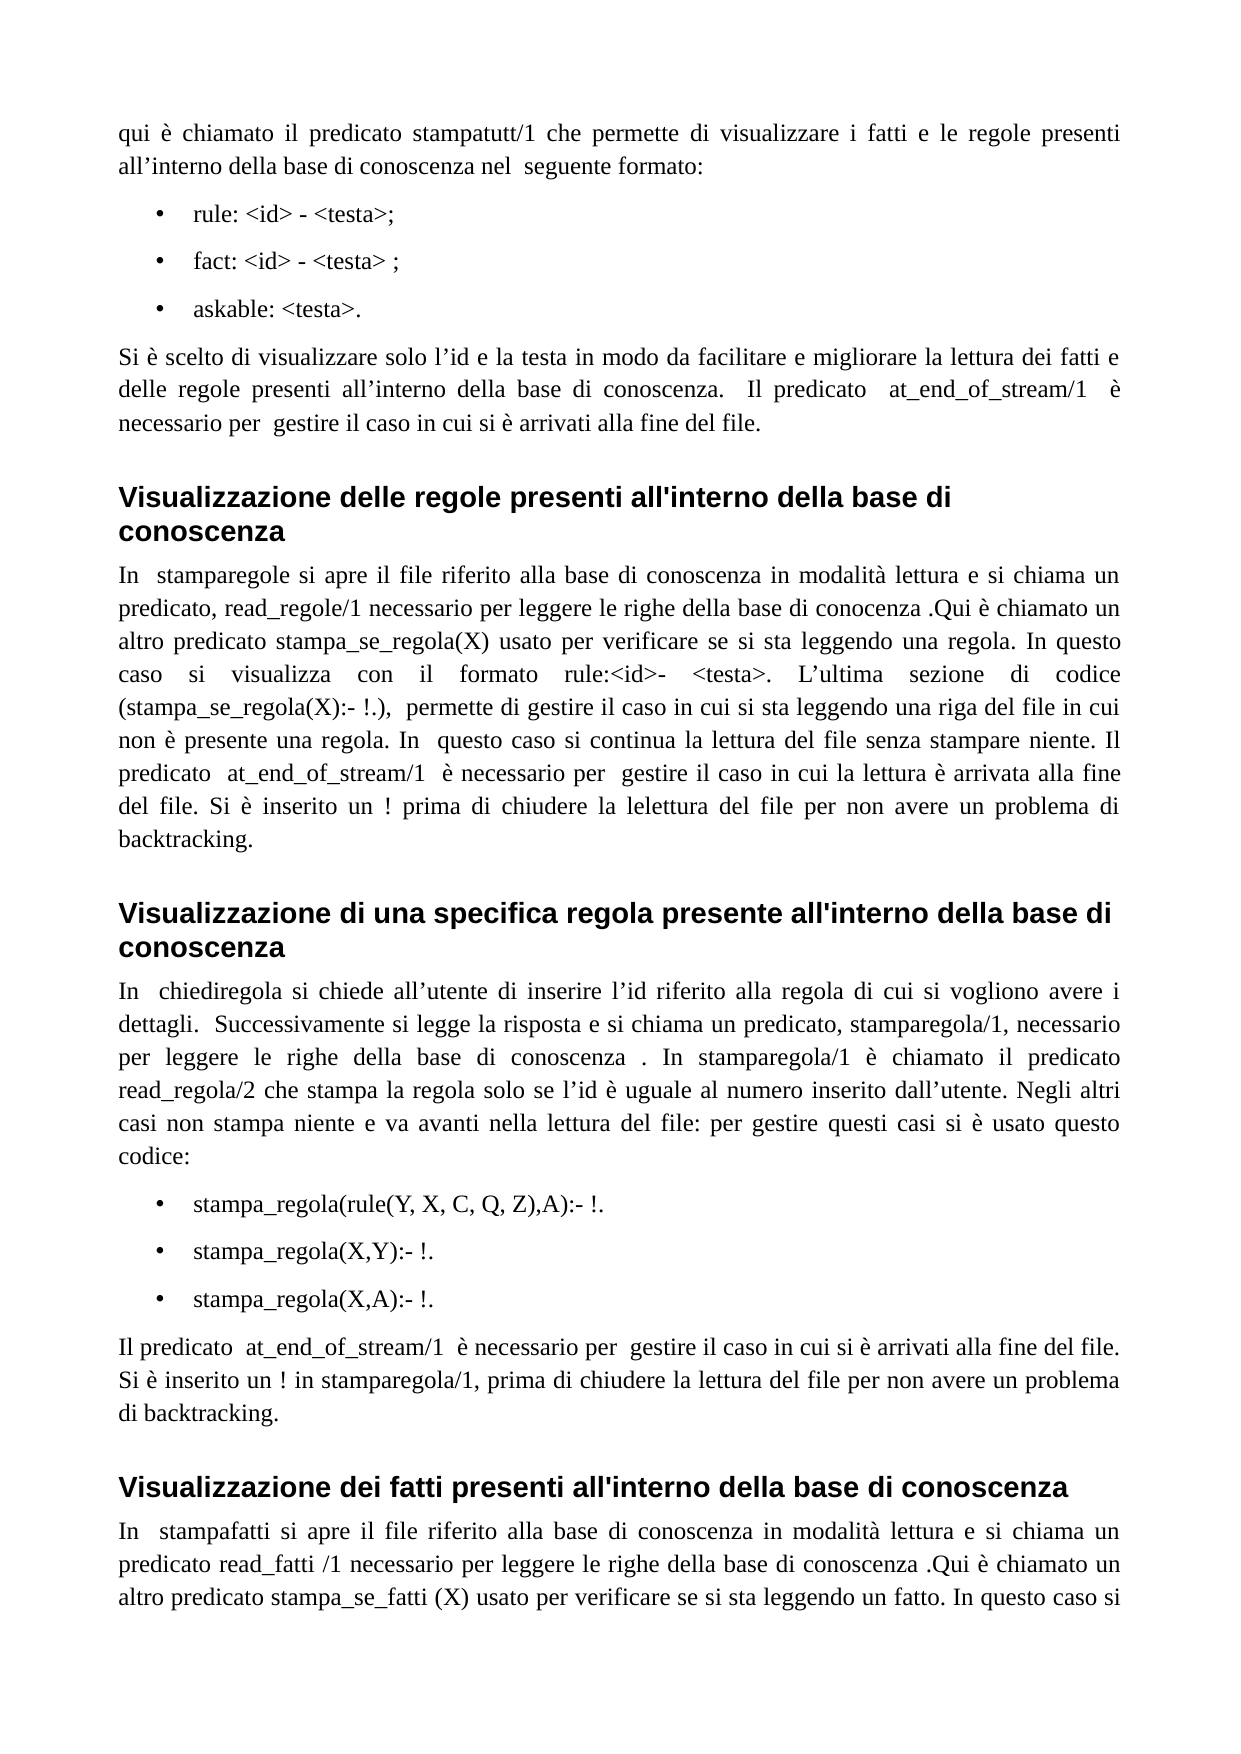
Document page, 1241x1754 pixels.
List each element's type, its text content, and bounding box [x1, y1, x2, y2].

list stampa_regola(X,Y):- !. [156, 1236, 1122, 1265]
text In stamparegole si apre il file riferito alla base di conoscenza in modalità lettura e si chiama un predicato, read_regole/1 necessario per leggere le righe della base di conocenza .Qui è chiamato un altro predicato stampa_se_regola(X) usato per verificare se si sta leggendo una regola. In questo caso si visualizza con il formato rule:<id>- <testa>. L’ultima sezione di codice (stampa_se_regola(X):- !.), permette di gestire il caso in cui si sta leggendo una riga del file in cui non è presente una regola. In questo caso si continua la lettura del file senza stampare niente. Il predicato at_end_of_stream/1 è necessario per gestire il caso in cui la lettura è arrivata alla fine del file. Si è inserito un ! prima di chiudere la lelettura del file per non avere un problema di backtracking. [118, 560, 1122, 853]
list fact: <id> - <testa> ; [156, 246, 1122, 275]
text qui è chiamato il predicato stampatutt/1 che permette di visualizzare i fatti e le regole presenti all’interno della base di conoscenza nel seguente formato: [118, 118, 1122, 180]
subtitle Visualizzazione di una specifica regola presente all'interno della base di conoscenza [118, 897, 1122, 964]
list stampa_regola(X,A):- !. [156, 1284, 1122, 1313]
text Si è scelto di visualizzare solo l’id e la testa in modo da facilitare e migliorare la lettura dei fatti e delle regole presenti all’interno della base di conoscenza. Il predicato at_end_of_stream/1 è necessario per gestire il caso in cui si è arrivati alla fine del file. [118, 342, 1122, 436]
list askable: <testa>. [156, 294, 1122, 323]
list rule: <id> - <testa>; [156, 199, 1122, 227]
subtitle Visualizzazione delle regole presenti all'interno della base di conoscenza [118, 480, 1122, 547]
text In stampafatti si apre il file riferito alla base di conoscenza in modalità lettura e si chiama un predicato read_fatti /1 necessario per leggere le righe della base di conoscenza .Qui è chiamato un altro predicato stampa_se_fatti (X) usato per verificare se si sta leggendo un fatto. In questo caso si [118, 1516, 1122, 1611]
subtitle Visualizzazione dei fatti presenti all'interno della base di conoscenza [118, 1470, 1122, 1504]
text In chiediregola si chiede all’utente di inserire l’id riferito alla regola di cui si vogliono avere i dettagli. Successivamente si legge la risposta e si chiama un predicato, stamparegola/1, necessario per leggere le righe della base di conoscenza . In stamparegola/1 è chiamato il predicato read_regola/2 che stampa la regola solo se l’id è uguale al numero inserito dall’utente. Negli altri casi non stampa niente e va avanti nella lettura del file: per gestire questi casi si è usato questo codice: [118, 976, 1122, 1170]
text Il predicato at_end_of_stream/1 è necessario per gestire il caso in cui si è arrivati alla fine del file. Si è inserito un ! in stamparegola/1, prima di chiudere la lettura del file per non avere un problema di backtracking. [118, 1332, 1122, 1426]
list stampa_regola(rule(Y, X, C, Q, Z),A):- !. [156, 1189, 1122, 1218]
